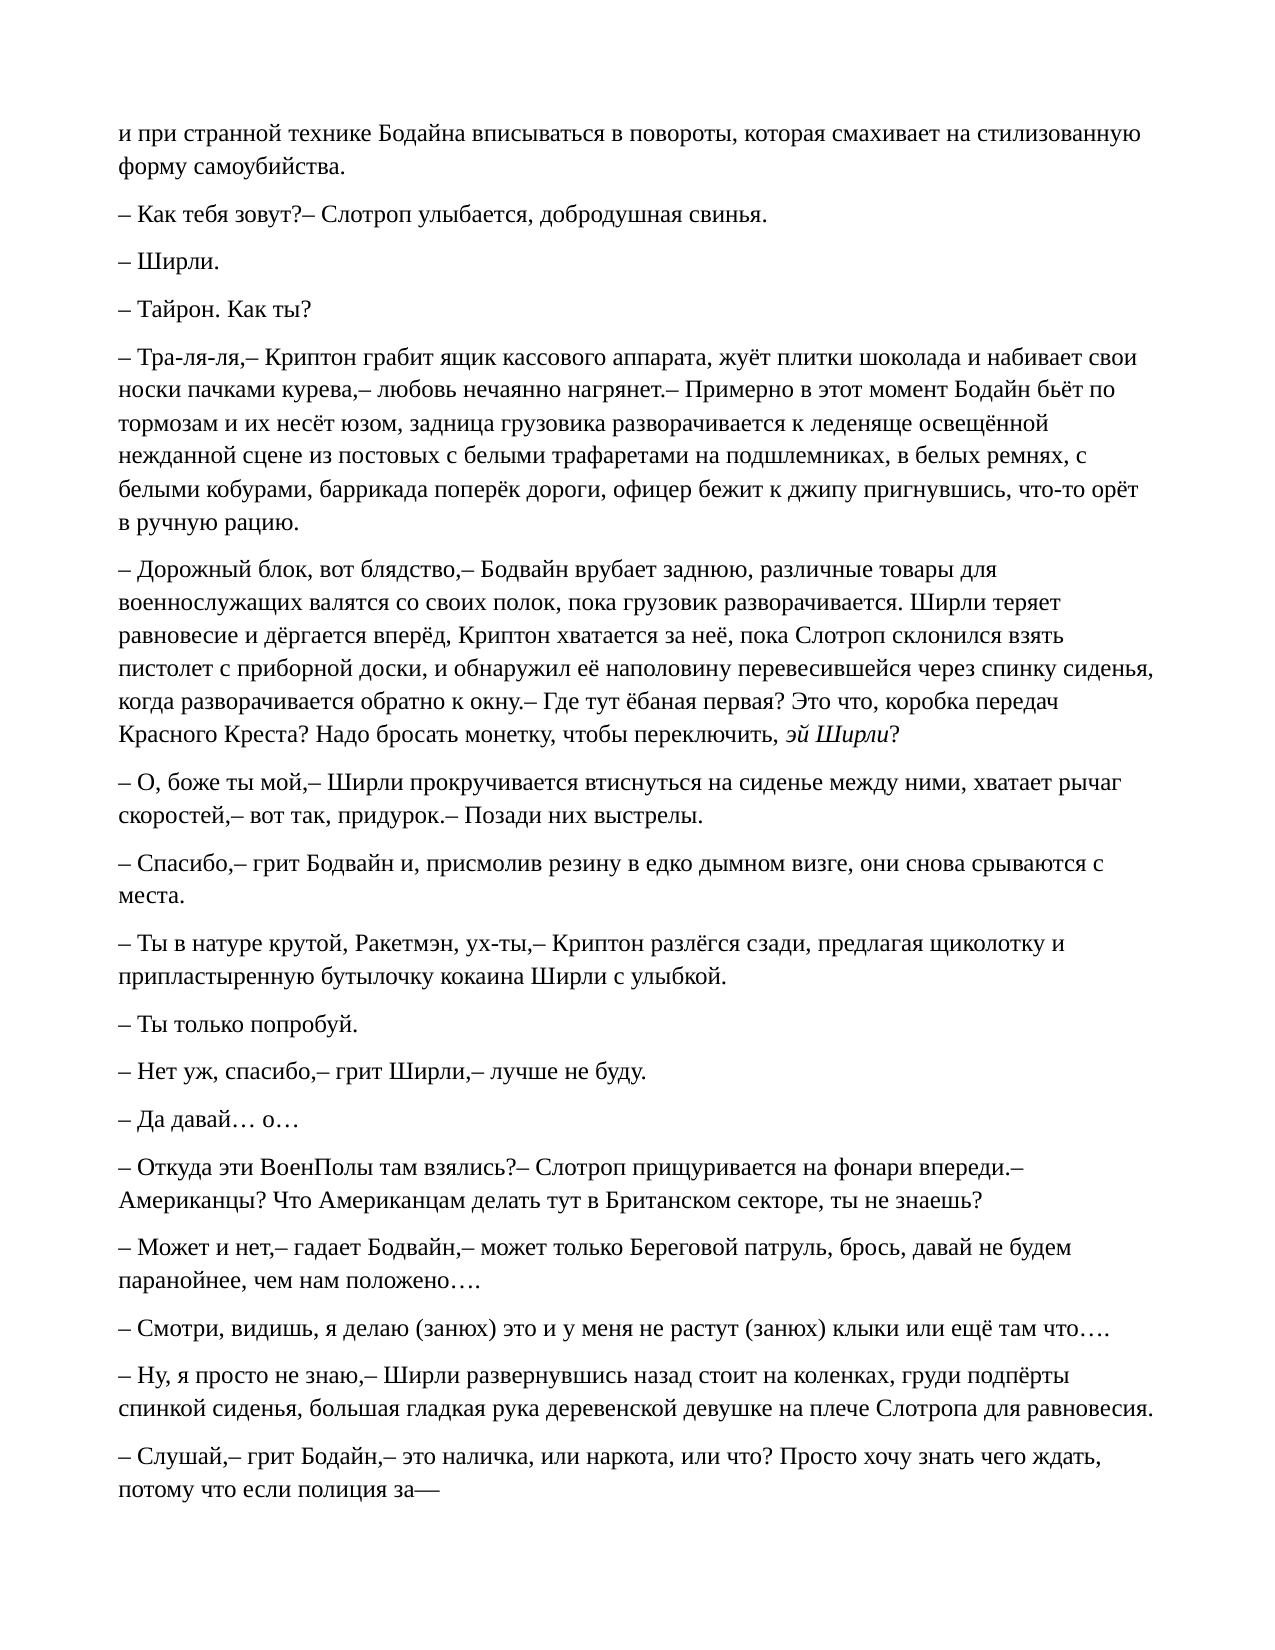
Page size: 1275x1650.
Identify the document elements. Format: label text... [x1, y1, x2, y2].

text – О, боже ты мой,– Ширли прокручивается втиснуться на сиденье между ними, хватает рычаг скоростей,– вот так, придурок.– Позади них выстрелы. [118, 767, 1157, 829]
text – Спасибо,– грит Бодвайн и, присмолив резину в едко дымном визге, они снова срываются с места. [118, 848, 1157, 909]
text – Ширли. [118, 246, 1157, 275]
text и при странной технике Бодайна вписываться в повороты, которая смахивает на стилизованную форму самоубийства. [118, 118, 1157, 180]
text – Слушай,– грит Бодайн,– это наличка, или наркота, или что? Просто хочу знать чего ждать, потому что если полиция за— [118, 1441, 1157, 1503]
text – Да давай… о… [118, 1104, 1157, 1133]
text – Тайрон. Как ты? [118, 294, 1157, 323]
text – Дорожный блок, вот блядство,– Бодвайн врубает заднюю, различные товары для военнослужащих валятся со своих полок, пока грузовик разворачивается. Ширли теряет равновесие и дёргается вперёд, Криптон хватается за неё, пока Слотроп склонился взять пистолет с приборной доски, и обнаружил её наполовину перевесившейся через спинку сиденья, когда разворачивается обратно к окну.– Где тут ёбаная первая? Это что, коробка передач Красного Креста? Надо бросать монетку, чтобы переключить, эй Ширли? [118, 554, 1157, 748]
text – Может и нет,– гадает Бодвайн,– может только Береговой патруль, брось, давай не будем паранойнее, чем нам положено…. [118, 1232, 1157, 1294]
text – Тра-ля-ля,– Криптон грабит ящик кассового аппарата, жуёт плитки шоколада и набивает свои носки пачками курева,– любовь нечаянно нагрянет.– Примерно в этот момент Бодайн бьёт по тормозам и их несёт юзом, задница грузовика разворачивается к леденяще освещённой нежданной сцене из постовых с белыми трафаретами на подшлемниках, в белых ремнях, с белыми кобурами, баррикада поперёк дороги, офицер бежит к джипу пригнувшись, что-то орёт в ручную рацию. [118, 342, 1157, 535]
text – Ну, я просто не знаю,– Ширли развернувшись назад стоит на коленках, груди подпёрты спинкой сиденья, большая гладкая рука деревенской девушке на плече Слотропа для равновесия. [118, 1361, 1157, 1422]
text – Нет уж, спасибо,– грит Ширли,– лучше не буду. [118, 1056, 1157, 1085]
text – Смотри, видишь, я делаю (занюх) это и у меня не растут (занюх) клыки или ещё там что…. [118, 1313, 1157, 1342]
text – Как тебя зовут?– Слотроп улыбается, добродушная свинья. [118, 199, 1157, 227]
text – Откуда эти ВоенПолы там взялись?– Слотроп прищуривается на фонари впереди.– Американцы? Что Американцам делать тут в Британском секторе, ты не знаешь? [118, 1152, 1157, 1213]
text – Ты в натуре крутой, Ракетмэн, ух-ты,– Криптон разлёгся сзади, предлагая щиколотку и припластыренную бутылочку кокаина Ширли с улыбкой. [118, 928, 1157, 990]
text – Ты только попробуй. [118, 1009, 1157, 1038]
